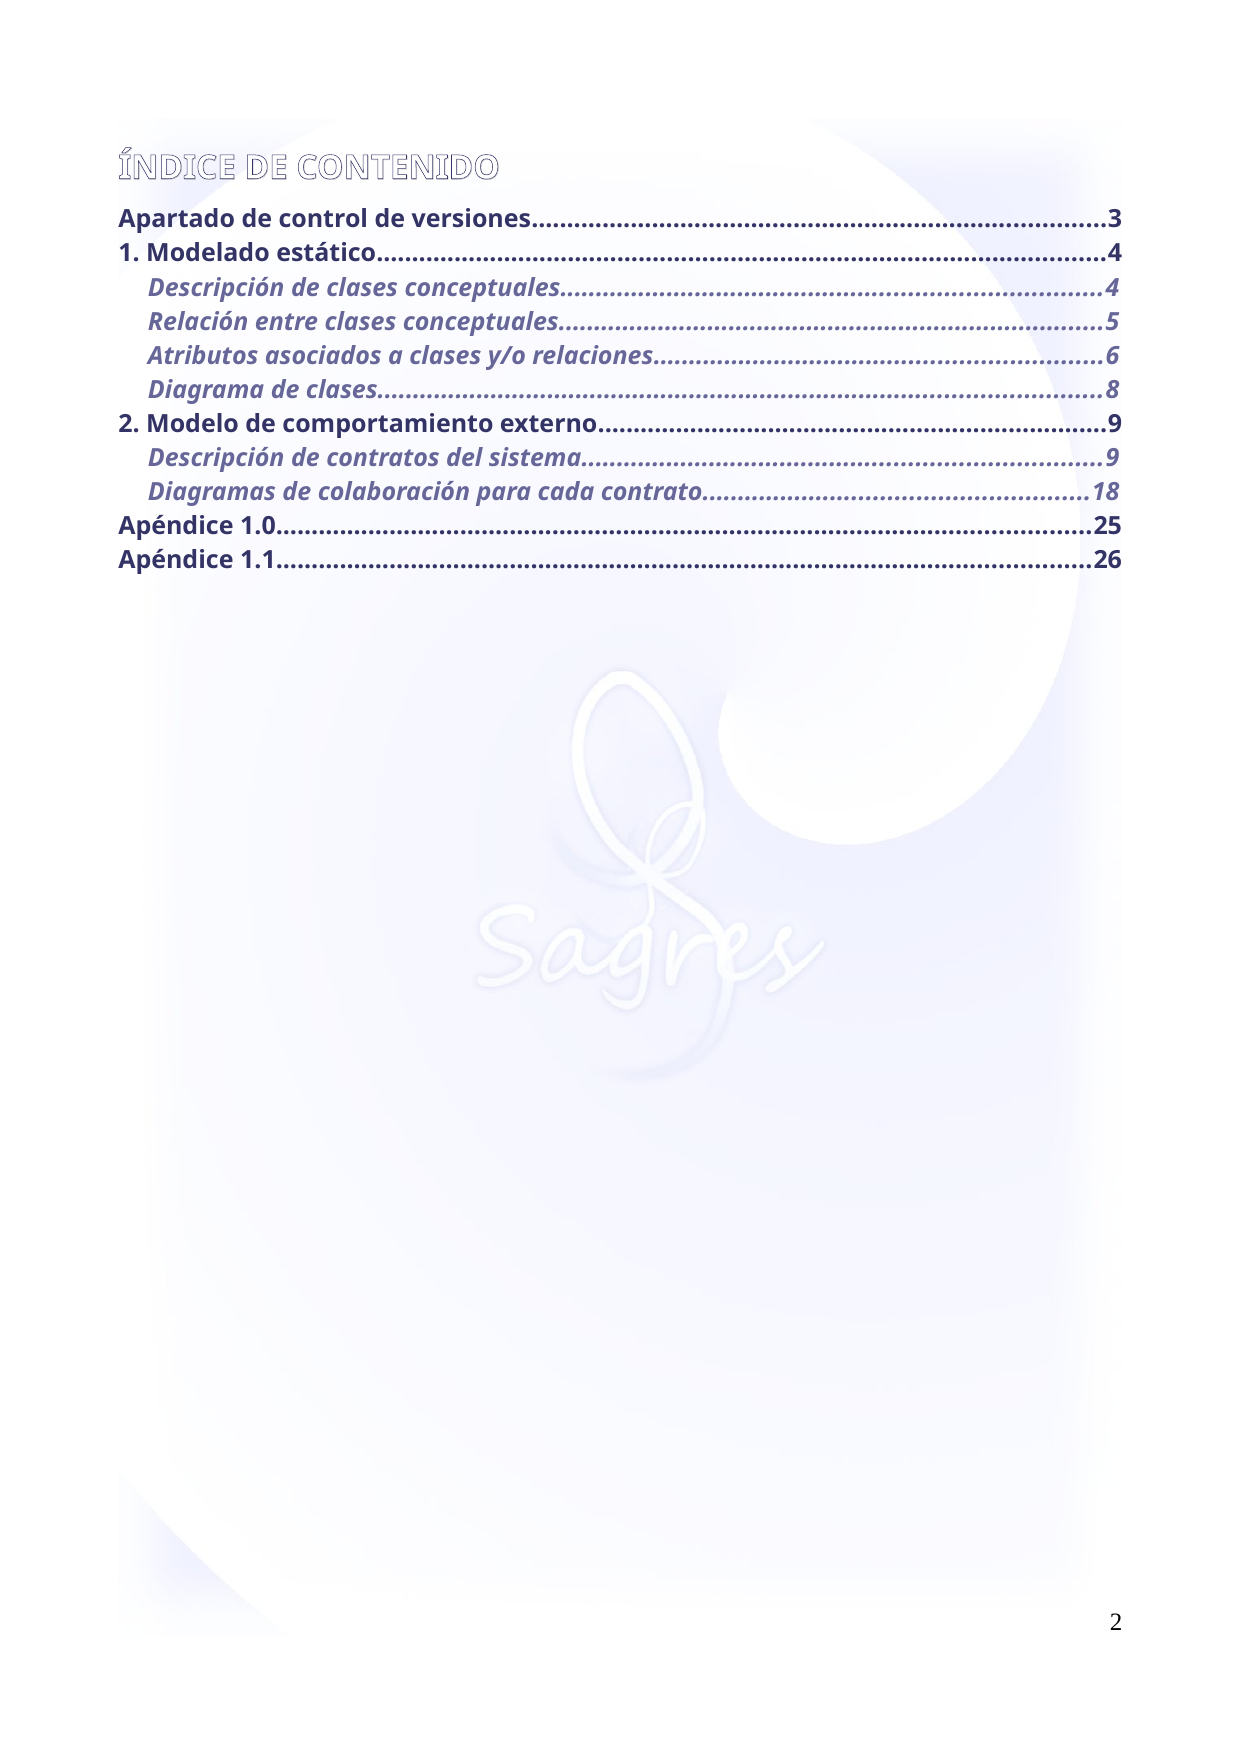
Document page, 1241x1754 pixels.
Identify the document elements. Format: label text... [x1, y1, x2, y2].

text 2. Modelo de comportamiento externo 9 [118, 405, 1122, 439]
picture [118, 576, 1122, 1636]
text Diagrama de clases 8 [148, 371, 1122, 405]
text Descripción de clases conceptuales 4 [148, 269, 1122, 303]
picture [118, 188, 1122, 201]
text Atributos asociados a clases y/o relaciones 6 [148, 337, 1122, 371]
subtitle Índice de contenido [118, 143, 1122, 188]
text 1. Modelado estático 4 [118, 235, 1122, 269]
text Descripción de contratos del sistema 9 [148, 439, 1122, 473]
text Relación entre clases conceptuales 5 [148, 303, 1122, 337]
text Apartado de control de versiones 3 [118, 201, 1122, 235]
picture [118, 439, 148, 508]
text Apéndice 1.1 26 [118, 542, 1122, 576]
picture [118, 118, 1122, 143]
text Diagramas de colaboración para cada contrato 18 [148, 473, 1122, 508]
picture [118, 269, 148, 405]
text Apéndice 1.0 25 [118, 508, 1122, 542]
